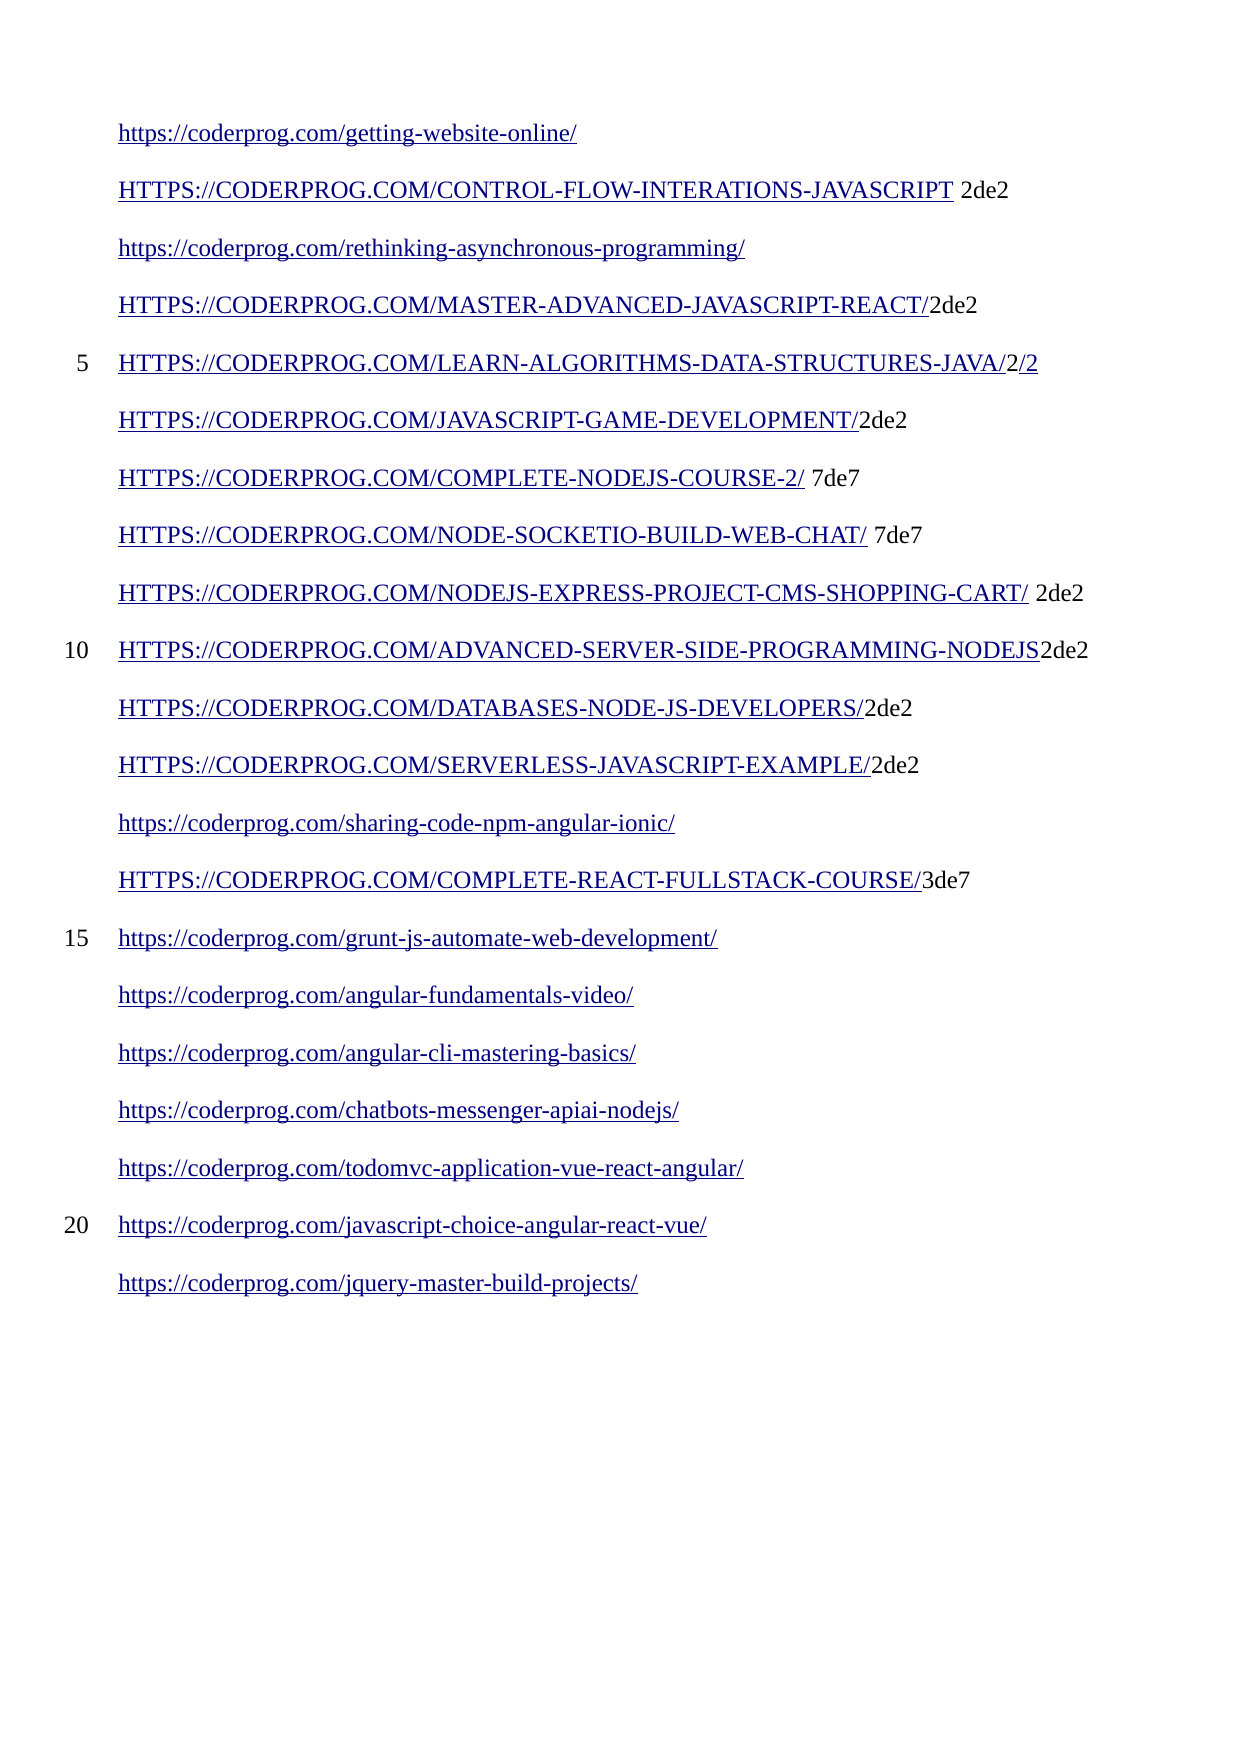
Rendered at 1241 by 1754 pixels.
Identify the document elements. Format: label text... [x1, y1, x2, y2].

text HTTPS://CODERPROG.COM/NODE-SOCKETIO-BUILD-WEB-CHAT/ 7de7 [118, 521, 1122, 549]
text HTTPS://CODERPROG.COM/LEARN-ALGORITHMS-DATA-STRUCTURES-JAVA/2/2 [118, 348, 1122, 377]
text https://coderprog.com/todomvc-application-vue-react-angular/ [118, 1153, 1122, 1182]
text HTTPS://CODERPROG.COM/COMPLETE-REACT-FULLSTACK-COURSE/3de7 [118, 866, 1122, 894]
text https://coderprog.com/javascript-choice-angular-react-vue/ [118, 1211, 1122, 1239]
text https://coderprog.com/grunt-js-automate-web-development/ [118, 923, 1122, 952]
text HTTPS://CODERPROG.COM/DATABASES-NODE-JS-DEVELOPERS/2de2 [118, 693, 1122, 722]
text https://coderprog.com/angular-fundamentals-video/ [118, 981, 1122, 1009]
text https://coderprog.com/chatbots-messenger-apiai-nodejs/ [118, 1096, 1122, 1124]
text https://coderprog.com/angular-cli-mastering-basics/ [118, 1038, 1122, 1067]
text https://coderprog.com/sharing-code-npm-angular-ionic/ [118, 808, 1122, 837]
text HTTPS://CODERPROG.COM/SERVERLESS-JAVASCRIPT-EXAMPLE/2de2 [118, 751, 1122, 779]
text HTTPS://CODERPROG.COM/COMPLETE-NODEJS-COURSE-2/ 7de7 [118, 463, 1122, 492]
text HTTPS://CODERPROG.COM/MASTER-ADVANCED-JAVASCRIPT-REACT/2de2 [118, 291, 1122, 319]
text HTTPS://CODERPROG.COM/JAVASCRIPT-GAME-DEVELOPMENT/2de2 [118, 406, 1122, 434]
text HTTPS://CODERPROG.COM/CONTROL-FLOW-INTERATIONS-JAVASCRIPT 2de2 [118, 176, 1122, 204]
text https://coderprog.com/jquery-master-build-projects/ [118, 1268, 1122, 1297]
text HTTPS://CODERPROG.COM/ADVANCED-SERVER-SIDE-PROGRAMMING-NODEJS2de2 [118, 636, 1122, 664]
text https://coderprog.com/getting-website-online/ [118, 118, 1122, 147]
text https://coderprog.com/rethinking-asynchronous-programming/ [118, 233, 1122, 262]
text HTTPS://CODERPROG.COM/NODEJS-EXPRESS-PROJECT-CMS-SHOPPING-CART/ 2de2 [118, 578, 1122, 607]
